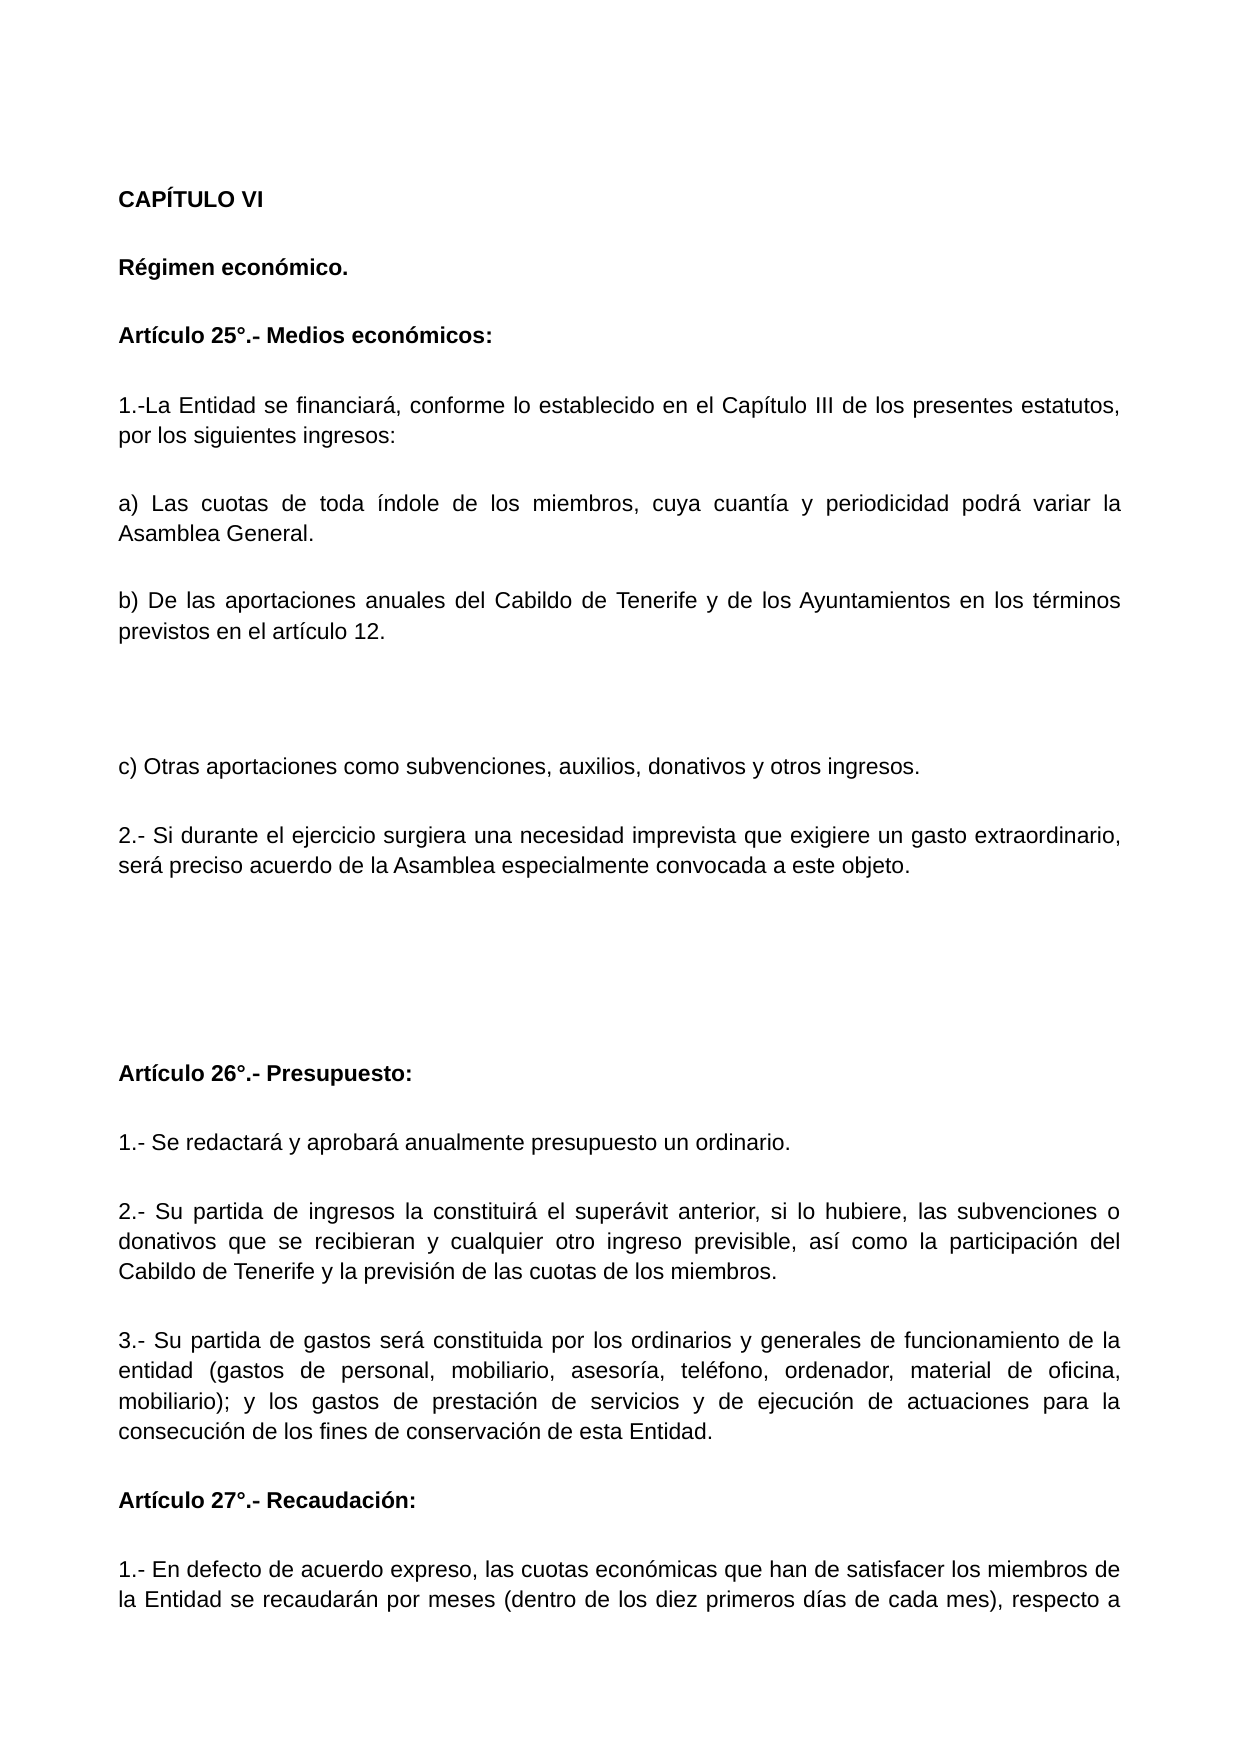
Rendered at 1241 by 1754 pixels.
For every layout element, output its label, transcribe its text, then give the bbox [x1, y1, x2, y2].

text Artículo 25°.‐ Medios económicos: [118, 321, 1122, 349]
text CAPÍTULO VI [118, 186, 1122, 212]
text b) De las aportaciones anuales del Cabildo de Tenerife y de los Ayuntamientos en los términos previstos en el artículo 12. [118, 587, 1122, 644]
text 1.‐La Entidad se financiará, conforme lo establecido en el Capítulo III de los presentes estatutos, por los siguientes ingresos: [118, 390, 1122, 448]
text 1.‐ En defecto de acuerdo expreso, las cuotas económicas que han de satisfacer los miembros de la Entidad se recaudarán por meses (dentro de los diez primeros días de cada mes), respecto a [118, 1555, 1122, 1612]
text a) Las cuotas de toda índole de los miembros, cuya cuantía y periodicidad podrá variar la Asamblea General. [118, 489, 1122, 546]
text Artículo 27°.‐ Recaudación: [118, 1486, 1122, 1513]
text 2.‐ Su partida de ingresos la constituirá el superávit anterior, si lo hubiere, las subvenciones o donativos que se recibieran y cualquier otro ingreso previsible, así como la participación del Cabildo de Tenerife y la previsión de las cuotas de los miembros. [118, 1197, 1122, 1284]
text Régimen económico. [118, 253, 1122, 280]
text 3.‐ Su partida de gastos será constituida por los ordinarios y generales de funcionamiento de la entidad (gastos de personal, mobiliario, asesoría, teléfono, ordenador, material de oficina, mobiliario); y los gastos de prestación de servicios y de ejecución de actuaciones para la consecución de los fines de conservación de esta Entidad. [118, 1326, 1122, 1444]
text 2.‐ Si durante el ejercicio surgiera una necesidad imprevista que exigiere un gasto extraordinario, será preciso acuerdo de la Asamblea especialmente convocada a este objeto. [118, 821, 1122, 879]
text Artículo 26°.‐ Presupuesto: [118, 1058, 1122, 1086]
text c) Otras aportaciones como subvenciones, auxilios, donativos y otros ingresos. [118, 753, 1122, 779]
text 1.‐ Se redactará y aprobará anualmente presupuesto un ordinario. [118, 1127, 1122, 1155]
